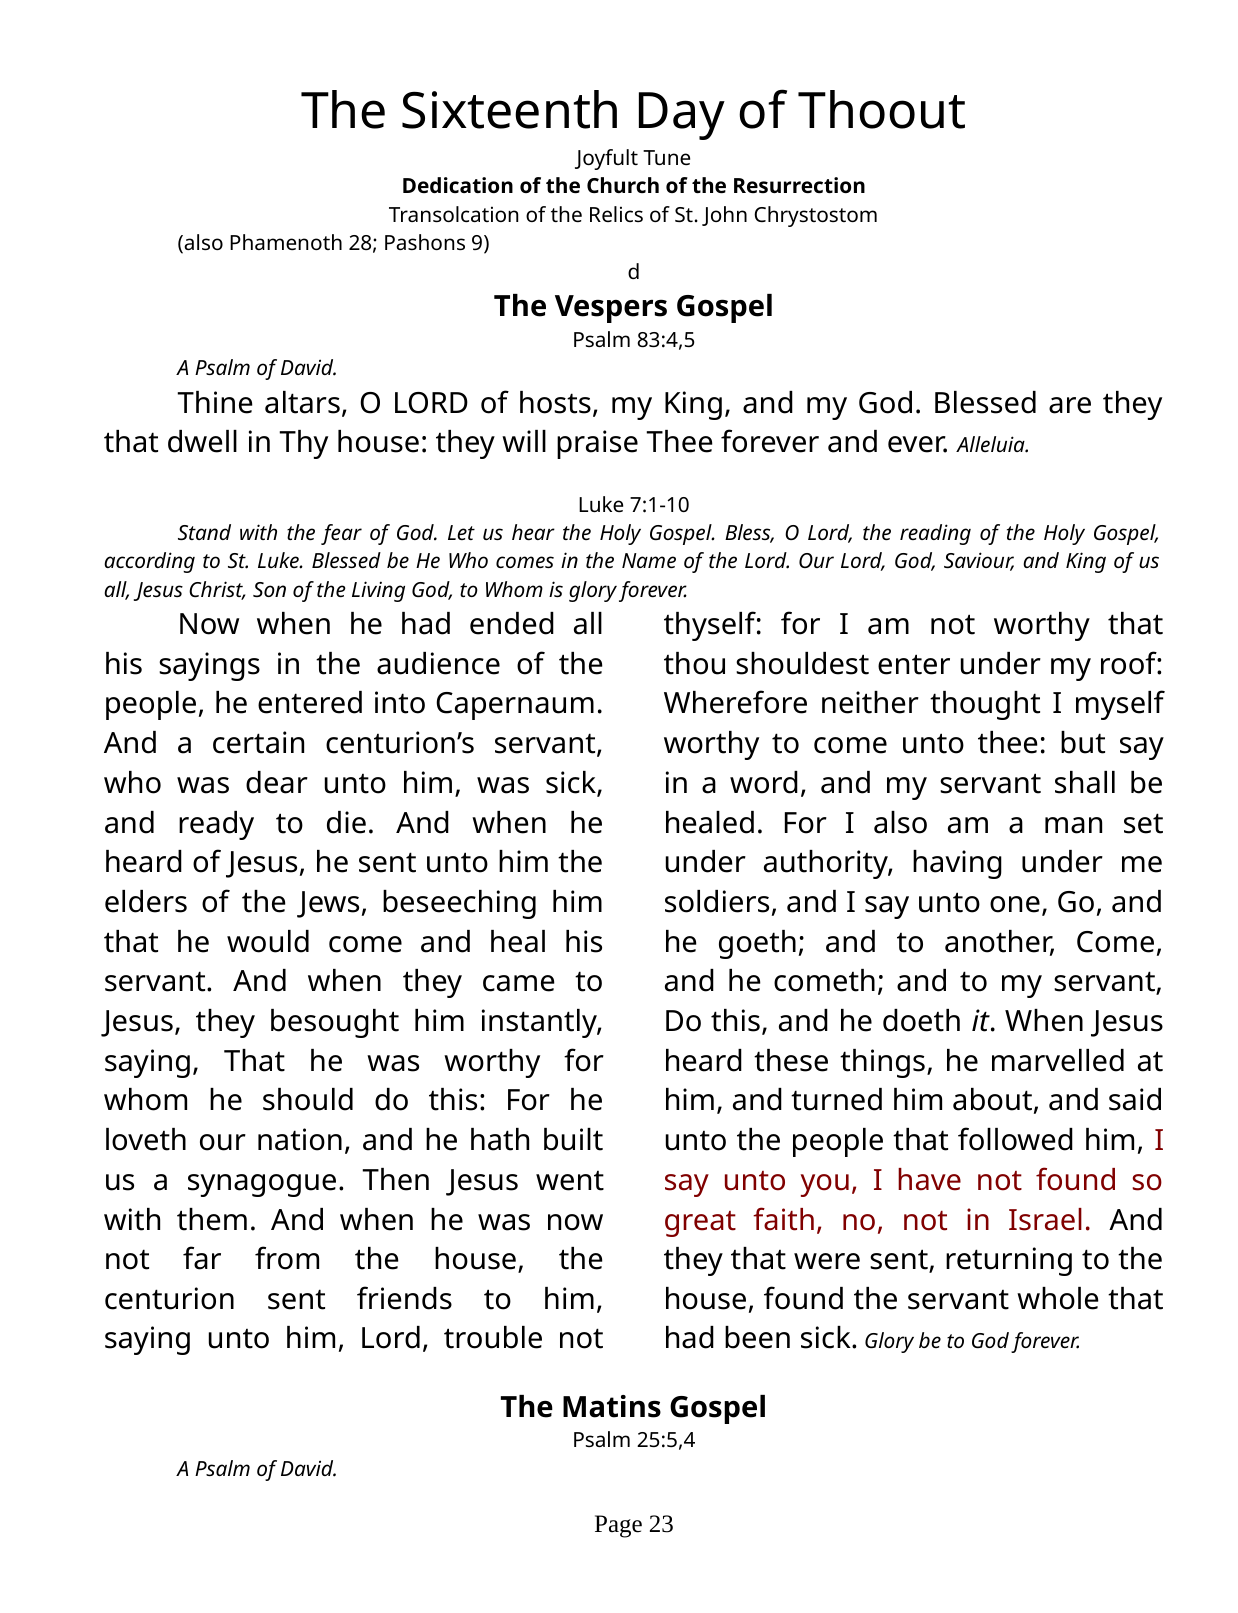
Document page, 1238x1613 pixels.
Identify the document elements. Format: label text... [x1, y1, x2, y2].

text Dedication of the Church of the Resurrection [103, 172, 1164, 200]
text Stand with the fear of God. Let us hear the Holy Gospel. Bless, O Lord, the reading of the Holy Gospel, according to St. Luke. Blessed be He Who comes in the Name of the Lord. Our Lord, God, Saviour, and King of us all, Jesus Christ, Son of the Living God, to Whom is glory forever. [103, 518, 1164, 603]
text Psalm 25:5,4 [103, 1426, 1164, 1454]
text Transolcation of the Relics of St. John Chrystostom [103, 200, 1164, 228]
text Thine altars, O LORD of hosts, my King, and my God. Blessed are they that dwell in Thy house: they will praise Thee forever and ever. Alleluia. [103, 382, 1164, 461]
text Luke 7:1-10 [103, 490, 1164, 518]
text d [103, 257, 1164, 285]
text A Psalm of David. [103, 1454, 1164, 1482]
text A Psalm of David. [103, 353, 1164, 382]
text (also Phamenoth 28; Pashons 9) [103, 228, 1164, 257]
text Psalm 83:4,5 [103, 325, 1164, 353]
text thyself: for I am not worthy that thou shouldest enter under my roof: Wherefore neither thought I myself worthy to come unto thee: but say in a word, and my servant shall be healed. For I also am a man set under authority, having under me soldiers, and I say unto one, Go, and he goeth; and to another, Come, and he cometh; and to my servant, Do this, and he doeth it. When Jesus heard these things, he marvelled at him, and turned him about, and said unto the people that followed him, I say unto you, I have not found so great faith, no, not in Israel. And they that were sent, returning to the house, found the servant whole that had been sick. Glory be to God forever. [663, 603, 1164, 1357]
text The Sixteenth Day of Thoout [103, 75, 1164, 143]
text Now when he had ended all his sayings in the audience of the people, he entered into Capernaum. And a certain centurion’s servant, who was dear unto him, was sick, and ready to die. And when he heard of Jesus, he sent unto him the elders of the Jews, beseeching him that he would come and heal his servant. And when they came to Jesus, they besought him instantly, saying, That he was worthy for whom he should do this: For he loveth our nation, and he hath built us a synagogue. Then Jesus went with them. And when he was now not far from the house, the centurion sent friends to him, saying unto him, Lord, trouble not [103, 603, 604, 1357]
text The Vespers Gospel [103, 285, 1164, 325]
text Joyfult Tune [103, 143, 1164, 172]
text The Matins Gospel [103, 1386, 1164, 1426]
